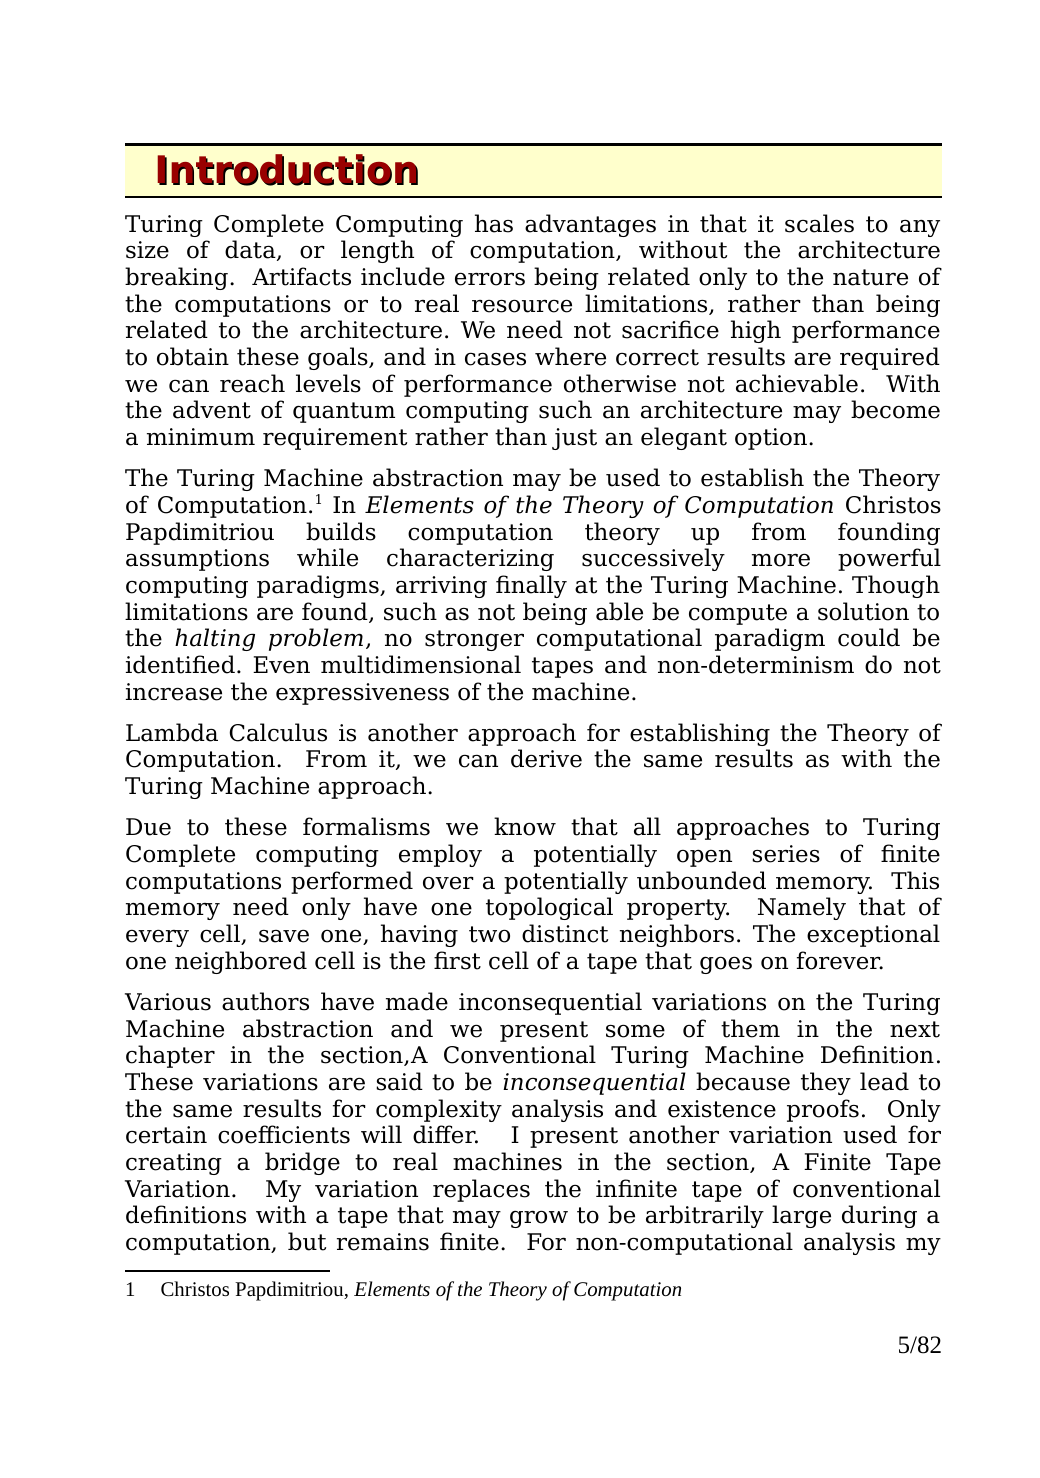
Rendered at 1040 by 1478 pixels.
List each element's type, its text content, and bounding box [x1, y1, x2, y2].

text Lambda Calculus is another approach for establishing the Theory of Computation. From it, we can derive the same results as with the Turing Machine approach. [125, 720, 942, 800]
text Due to these formalisms we know that all approaches to Turing Complete computing employ a potentially open series of finite computations performed over a potentially unbounded memory. This memory need only have one topological property. Namely that of every cell, save one, having two distinct neighbors. The exceptional one neighbored cell is the first cell of a tape that goes on forever. [125, 814, 942, 974]
text Turing Complete Computing has advantages in that it scales to any size of data, or length of computation, without the architecture breaking. Artifacts include errors being related only to the nature of the computations or to real resource limitations, rather than being related to the architecture. We need not sacrifice high performance to obtain these goals, and in cases where correct results are required we can reach levels of performance otherwise not achievable. With the advent of quantum computing such an architecture may become a minimum requirement rather than just an elegant option. [125, 211, 942, 451]
subtitle Introduction [125, 146, 942, 196]
text Christos Papdimitriou, Elements of the Theory of Computation [125, 1277, 942, 1301]
text The Turing Machine abstraction may be used to establish the Theory of Computation. In Elements of the Theory of Computation Christos Papdimitriou builds computation theory up from founding assumptions while characterizing successively more powerful computing paradigms, arriving finally at the Turing Machine. Though limitations are found, such as not being able be compute a solution to the halting problem, no stronger computational paradigm could be identified. Even multidimensional tapes and non-determinism do not increase the expressiveness of the machine. [125, 465, 942, 705]
text Various authors have made inconsequential variations on the Turing Machine abstraction and we present some of them in the next chapter in the section,A Conventional Turing Machine Definition. These variations are said to be inconsequential because they lead to the same results for complexity analysis and existence proofs. Only certain coefficients will differ. I present another variation used for creating a bridge to real machines in the section, A Finite Tape Variation. My variation replaces the infinite tape of conventional definitions with a tape that may grow to be arbitrarily large during a computation, but remains finite. For non-computational analysis my [125, 989, 942, 1256]
